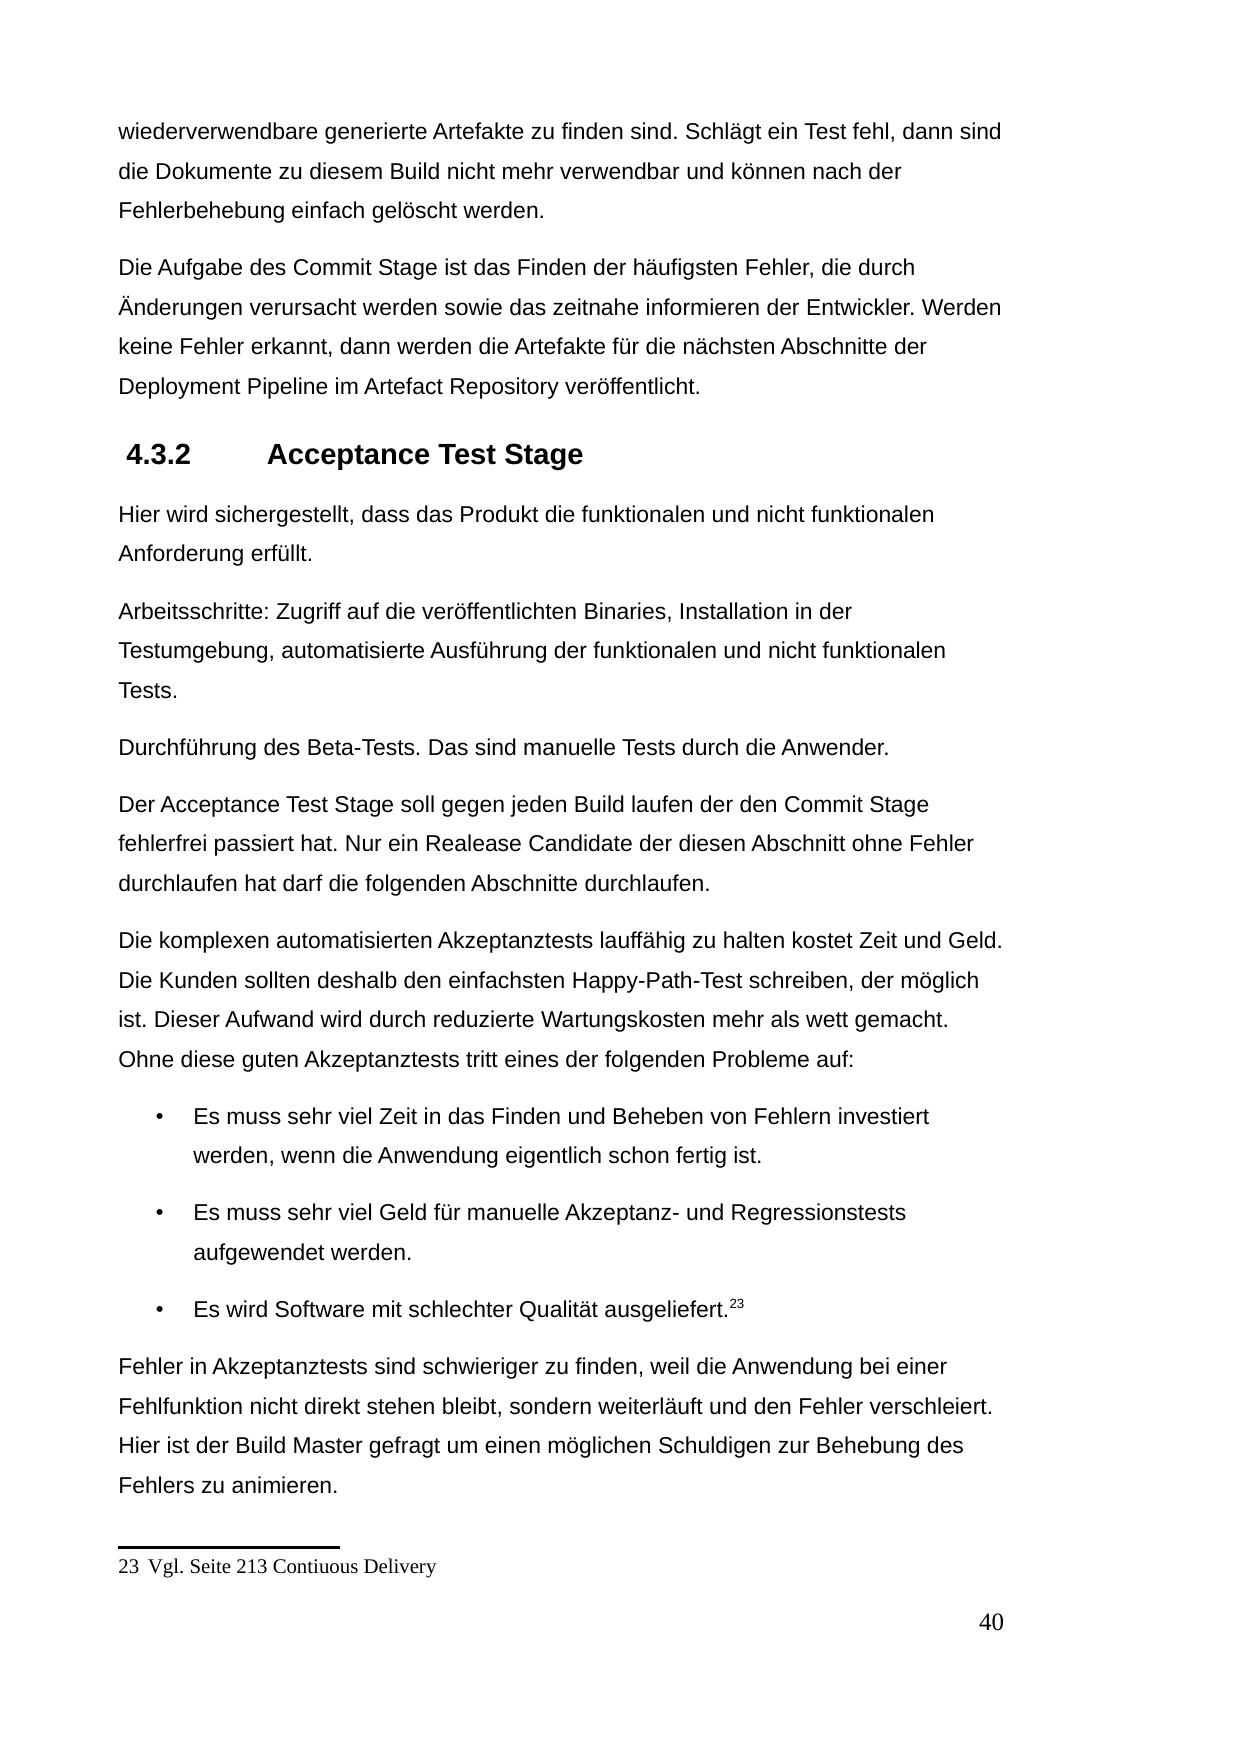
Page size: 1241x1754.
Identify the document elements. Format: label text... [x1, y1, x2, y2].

text wiederverwendbare generierte Artefakte zu finden sind. Schlägt ein Test fehl, dann sind die Dokumente zu diesem Build nicht mehr verwendbar und können nach der Fehlerbehebung einfach gelöscht werden. [118, 118, 1004, 223]
text Die Aufgabe des Commit Stage ist das Finden der häufigsten Fehler, die durch Änderungen verursacht werden sowie das zeitnahe informieren der Entwickler. Werden keine Fehler erkannt, dann werden die Artefakte für die nächsten Abschnitte der Deployment Pipeline im Artefact Repository veröffentlicht. [118, 254, 1004, 399]
list Es wird Software mit schlechter Qualität ausgeliefert. [156, 1296, 1004, 1322]
text Fehler in Akzeptanztests sind schwieriger zu finden, weil die Anwendung bei einer Fehlfunktion nicht direkt stehen bleibt, sondern weiterläuft und den Fehler verschleiert. Hier ist der Build Master gefragt um einen möglichen Schuldigen zur Behebung des Fehlers zu animieren. [118, 1353, 1004, 1498]
text Hier wird sichergestellt, dass das Produkt die funktionalen und nicht funktionalen Anforderung erfüllt. [118, 501, 1004, 567]
text Die komplexen automatisierten Akzeptanztests lauffähig zu halten kostet Zeit und Geld. Die Kunden sollten deshalb den einfachsten Happy-Path-Test schreiben, der möglich ist. Dieser Aufwand wird durch reduzierte Wartungskosten mehr als wett gemacht. Ohne diese guten Akzeptanztests tritt eines der folgenden Probleme auf: [118, 927, 1004, 1072]
text Arbeitsschritte: Zugriff auf die veröffentlichten Binaries, Installation in der Testumgebung, automatisierte Ausführung der funktionalen und nicht funktionalen Tests. [118, 598, 1004, 703]
subtitle Acceptance Test Stage [118, 437, 1004, 471]
list Vgl. Seite 213 Contiuous Delivery [118, 1553, 1004, 1578]
text Durchführung des Beta-Tests. Das sind manuelle Tests durch die Anwender. [118, 734, 1004, 760]
list Es muss sehr viel Zeit in das Finden und Beheben von Fehlern investiert werden, wenn die Anwendung eigentlich schon fertig ist. [156, 1103, 1004, 1168]
text Der Acceptance Test Stage soll gegen jeden Build laufen der den Commit Stage fehlerfrei passiert hat. Nur ein Realease Candidate der diesen Abschnitt ohne Fehler durchlaufen hat darf die folgenden Abschnitte durchlaufen. [118, 791, 1004, 896]
list Es muss sehr viel Geld für manuelle Akzeptanz- und Regressionstests aufgewendet werden. [156, 1199, 1004, 1265]
